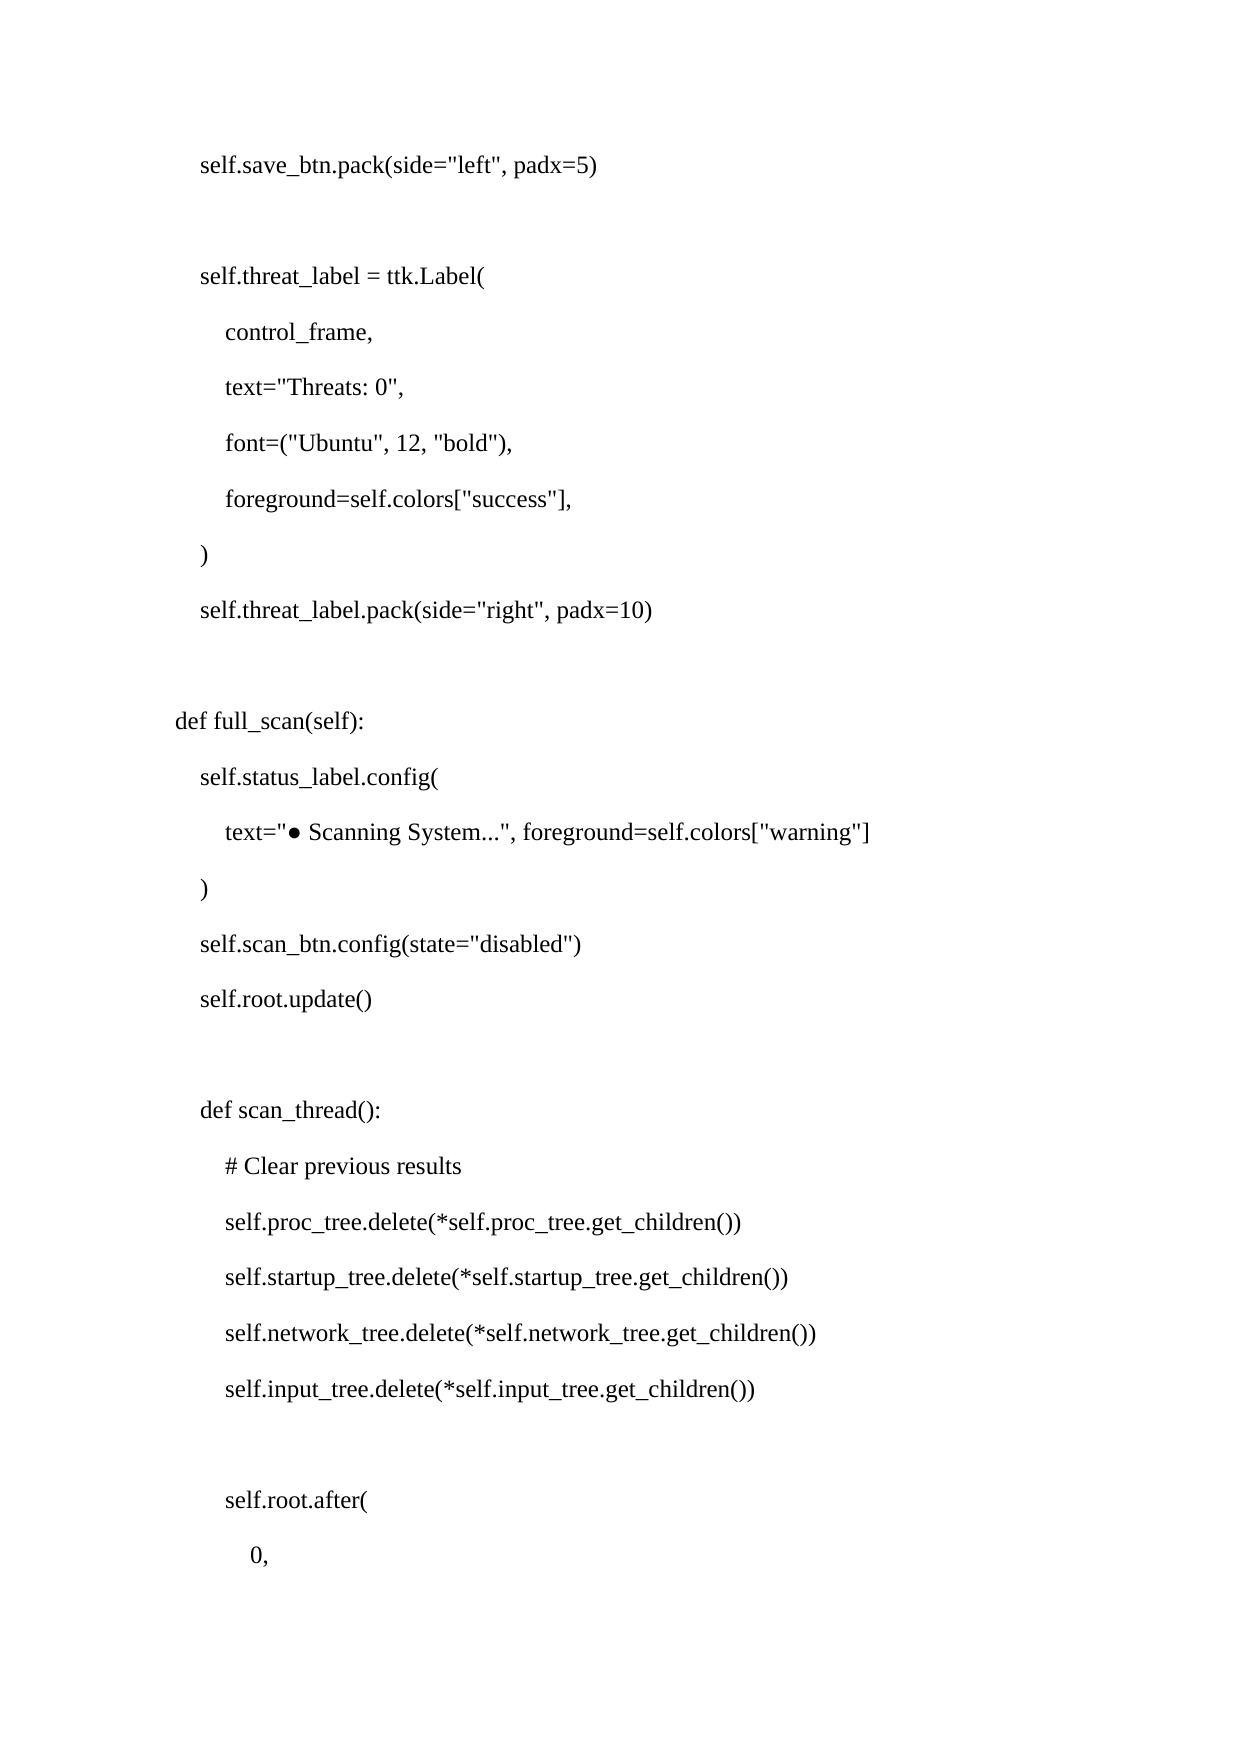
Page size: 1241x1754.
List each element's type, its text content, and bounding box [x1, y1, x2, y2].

text self.threat_label.pack(side="right", padx=10) [150, 595, 1091, 624]
text self.input_tree.delete(*self.input_tree.get_children()) [150, 1374, 1091, 1402]
text ) [150, 873, 1091, 902]
text self.root.update() [150, 984, 1091, 1013]
text self.scan_btn.config(state="disabled") [150, 929, 1091, 957]
text self.status_label.config( [150, 762, 1091, 791]
text text="Threats: 0", [150, 372, 1091, 401]
text # Clear previous results [150, 1151, 1091, 1180]
text self.startup_tree.delete(*self.startup_tree.get_children()) [150, 1262, 1091, 1291]
text self.threat_label = ttk.Label( [150, 261, 1091, 290]
text foreground=self.colors["success"], [150, 484, 1091, 512]
text def full_scan(self): [150, 706, 1091, 735]
text font=("Ubuntu", 12, "bold"), [150, 428, 1091, 457]
text self.proc_tree.delete(*self.proc_tree.get_children()) [150, 1207, 1091, 1236]
text text="● Scanning System...", foreground=self.colors["warning"] [150, 817, 1091, 846]
text self.root.after( [150, 1485, 1091, 1514]
text ) [150, 539, 1091, 568]
text self.network_tree.delete(*self.network_tree.get_children()) [150, 1318, 1091, 1347]
text control_frame, [150, 317, 1091, 346]
text 0, [150, 1541, 1091, 1569]
text self.save_btn.pack(side="left", padx=5) [150, 150, 1091, 179]
text def scan_thread(): [150, 1096, 1091, 1124]
